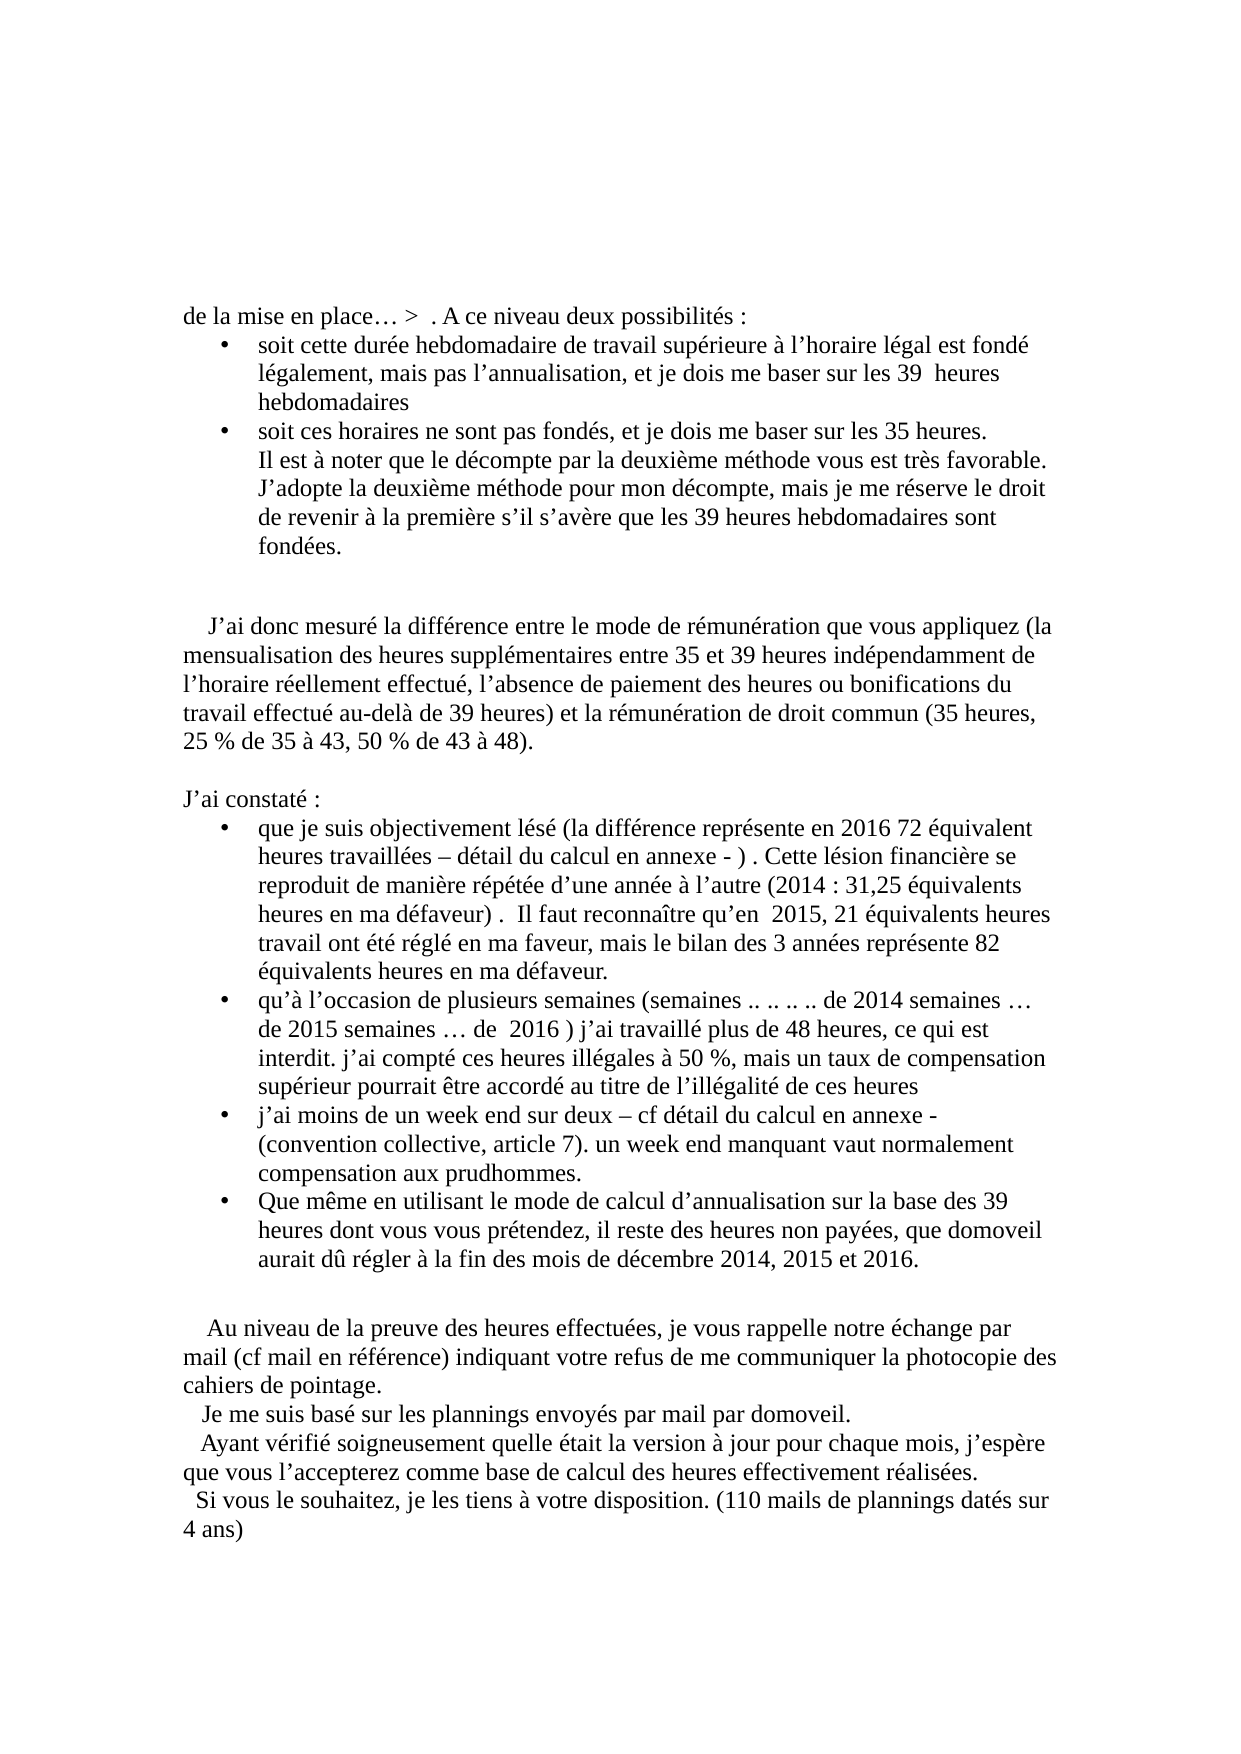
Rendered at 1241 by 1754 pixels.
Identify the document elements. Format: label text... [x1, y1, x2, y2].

table_cell J’ai donc mesuré la différence entre le mode de rémunération que vous appliquez (la mensualisation des heures supplémentaires entre 35 et 39 heures indépendamment de l’horaire réellement effectué, l’absence de paiement des heures ou bonifications du travail effectué au-delà de 39 heures) et la rémunération de droit commun (35 heures, 25 % de 35 à 43, 50 % de 43 à 48). J’ai constaté : que je suis objectivement lésé (la différence représente en 2016 72 équivalent heures travaillées – détail du calcul en annexe - ) . Cette lésion financière se reproduit de manière répétée d’une année à l’autre (2014 : 31,25 équivalents heures en ma défaveur) . Il faut reconnaître qu’en 2015, 21 équivalents heures travail ont été réglé en ma faveur, mais le bilan des 3 années représente 82 équivalents heures en ma défaveur. qu’à l’occasion de plusieurs semaines (semaines .. .. .. .. de 2014 semaines … de 2015 semaines … de 2016 ) j’ai travaillé plus de 48 heures, ce qui est interdit. j’ai compté ces heures illégales à 50 %, mais un taux de compensation supérieur pourrait être accordé au titre de l’illégalité de ces heures j’ai moins de un week end sur deux – cf détail du calcul en annexe - (convention collective, article 7). un week end manquant vaut normalement compensation aux prudhommes. Que même en utilisant le mode de calcul d’annualisation sur la base des 39 heures dont vous vous prétendez, il reste des heures non payées, que domoveil aurait dû régler à la fin des mois de décembre 2014, 2015 et 2016. [177, 606, 1063, 1307]
table_cell [177, 1589, 1063, 1629]
table_cell [177, 566, 1063, 606]
table_cell de la mise en place… > . A ce niveau deux possibilités : soit cette durée hebdomadaire de travail supérieure à l’horaire légal est fondé légalement, mais pas l’annualisation, et je dois me baser sur les 39 heures hebdomadaires soit ces horaires ne sont pas fondés, et je dois me baser sur les 35 heures. Il est à noter que le décompte par la deuxième méthode vous est très favorable. J’adopte la deuxième méthode pour mon décompte, mais je me réserve le droit de revenir à la première s’il s’avère que les 39 heures hebdomadaires sont fondées. [177, 295, 1063, 566]
table_cell [177, 1549, 1063, 1589]
table_cell Au niveau de la preuve des heures effectuées, je vous rappelle notre échange par mail (cf mail en référence) indiquant votre refus de me communiquer la photocopie des cahiers de pointage. Je me suis basé sur les plannings envoyés par mail par domoveil. Ayant vérifié soigneusement quelle était la version à jour pour chaque mois, j’espère que vous l’accepterez comme base de calcul des heures effectivement réalisées. Si vous le souhaitez, je les tiens à votre disposition. (110 mails de plannings datés sur 4 ans) [177, 1307, 1063, 1549]
